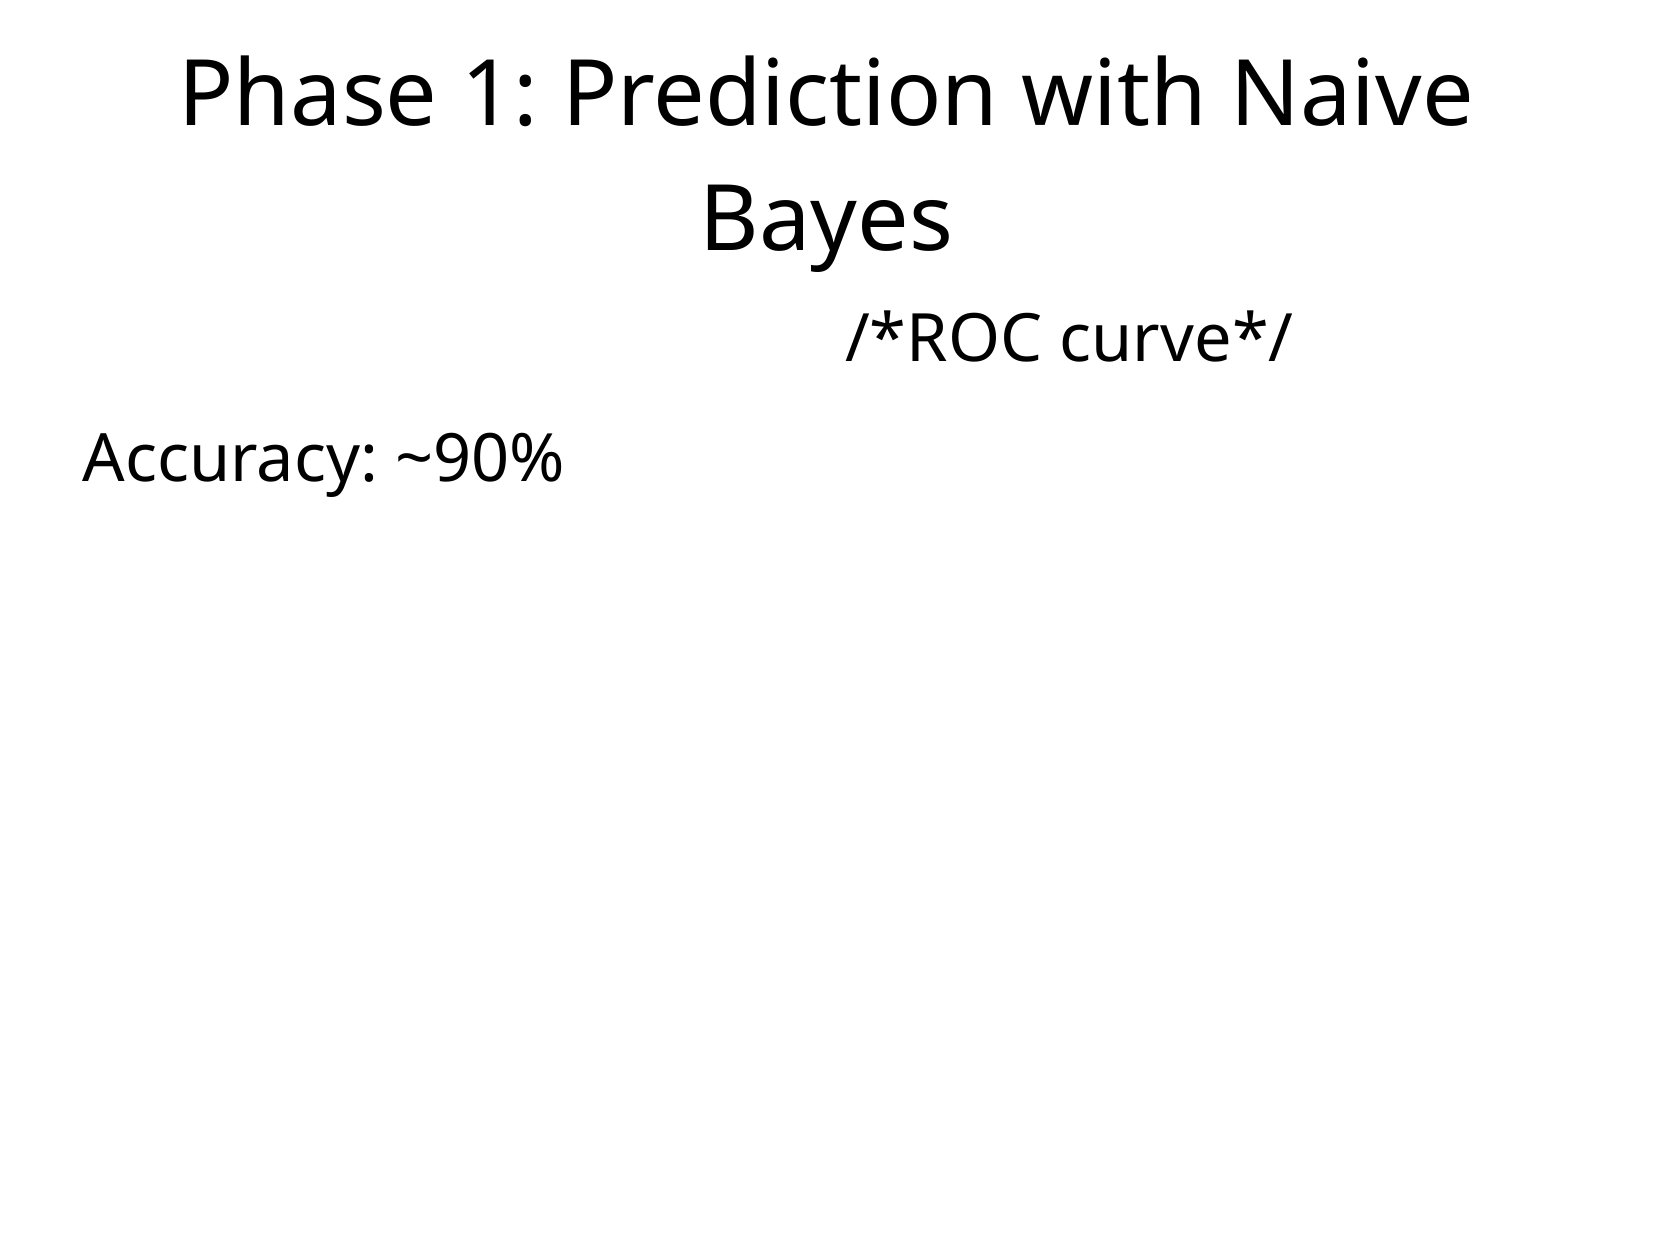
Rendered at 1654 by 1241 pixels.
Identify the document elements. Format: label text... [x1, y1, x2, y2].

title Phase 1: Prediction with Naive Bayes [82, 49, 1571, 257]
list /*ROC curve*/ [845, 290, 1572, 1010]
list Accuracy: ~90% [82, 290, 809, 1010]
